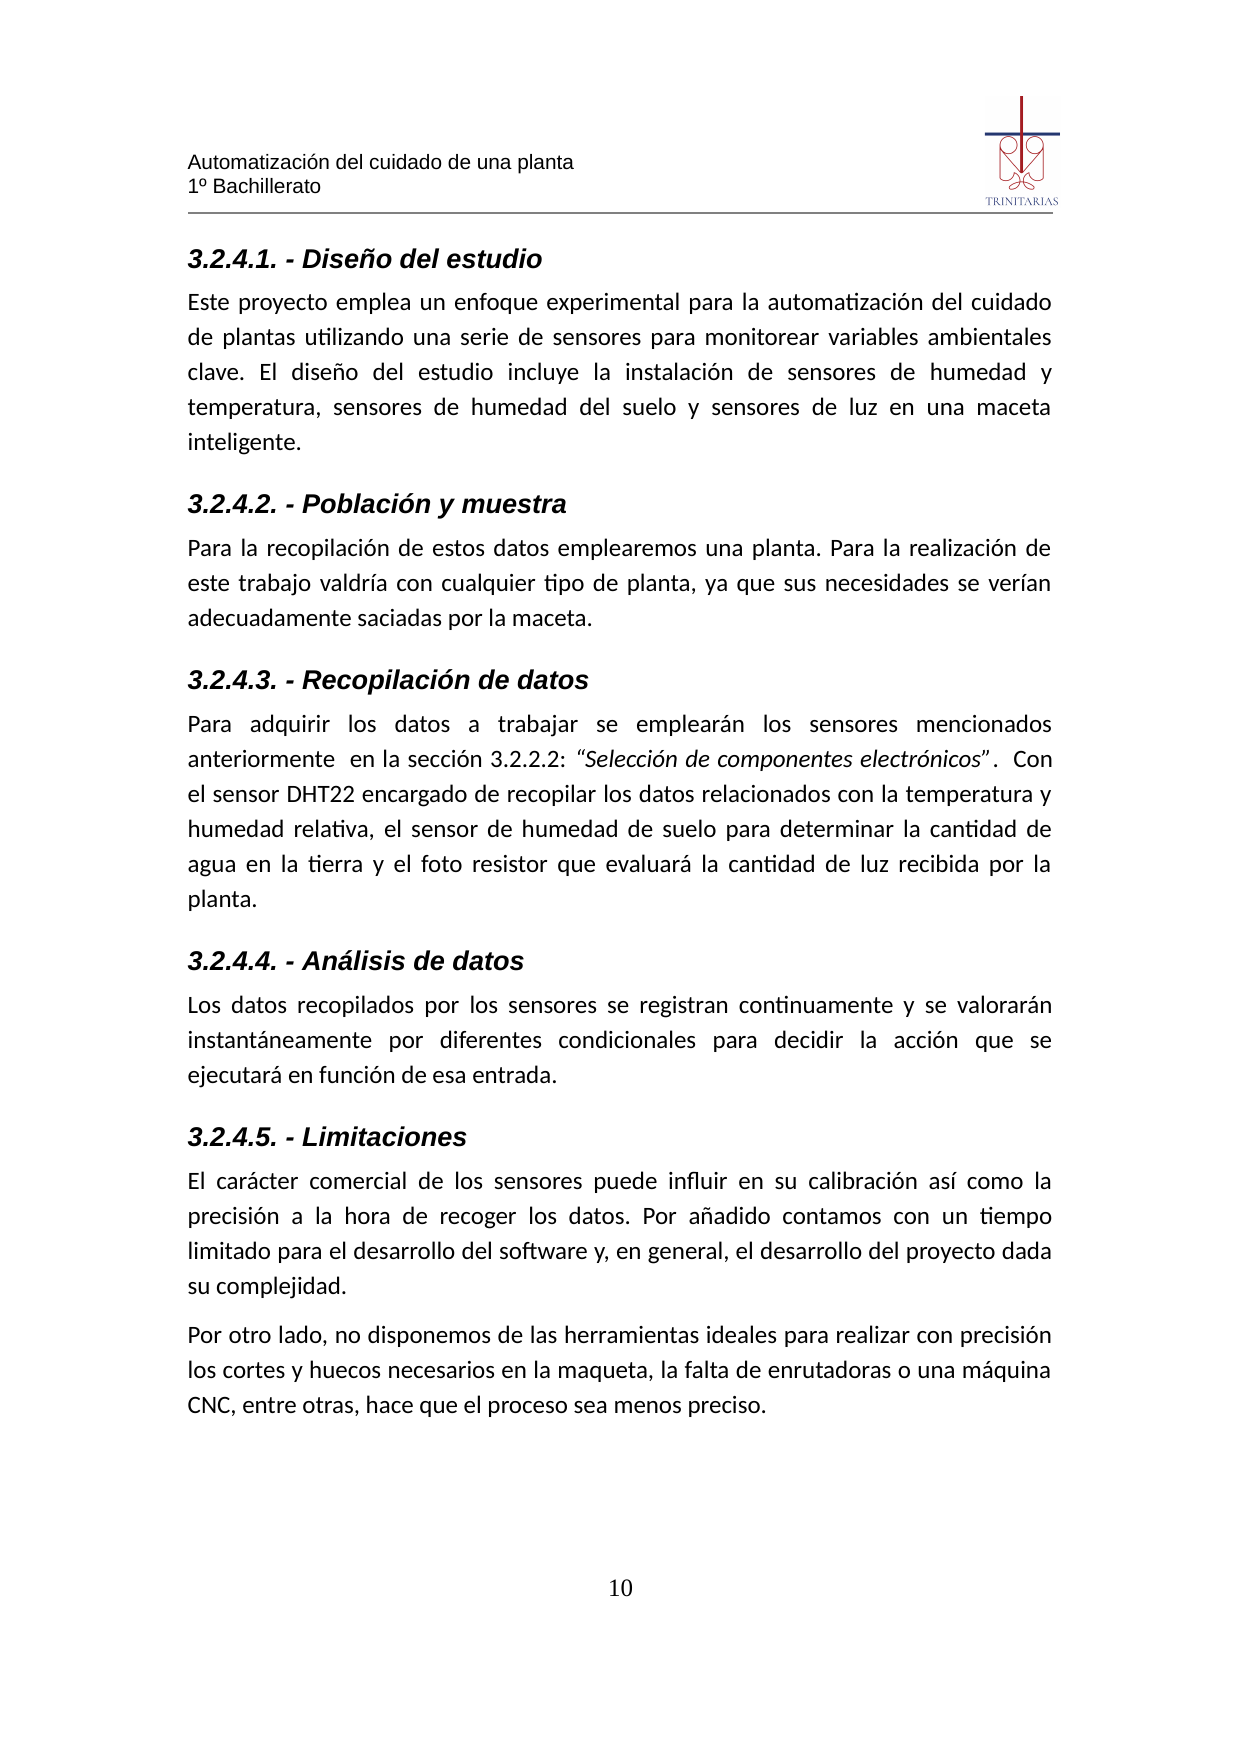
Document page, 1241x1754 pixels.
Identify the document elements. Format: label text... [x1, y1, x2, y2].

subtitle Limitaciones [187, 1121, 1053, 1152]
subtitle Análisis de datos [187, 945, 1053, 976]
text Para la recopilación de estos datos emplearemos una planta. Para la realización de este trabajo valdría con cualquier tipo de planta, ya que sus necesidades se verían adecuadamente saciadas por la maceta. [187, 532, 1053, 633]
subtitle Diseño del estudio [187, 243, 1053, 274]
text El carácter comercial de los sensores puede influir en su calibración así como la precisión a la hora de recoger los datos. Por añadido contamos con un tiempo limitado para el desarrollo del software y, en general, el desarrollo del proyecto dada su complejidad. [187, 1165, 1053, 1300]
subtitle Población y muestra [187, 488, 1053, 520]
text Por otro lado, no disponemos de las herramientas ideales para realizar con precisión los cortes y huecos necesarios en la maqueta, la falta de enrutadoras o una máquina CNC, entre otras, hace que el proceso sea menos preciso. [187, 1319, 1053, 1420]
text Para adquirir los datos a trabajar se emplearán los sensores mencionados anteriormente en la sección 3.2.2.2: “Selección de componentes electrónicos”. Con el sensor DHT22 encargado de recopilar los datos relacionados con la temperatura y humedad relativa, el sensor de humedad de suelo para determinar la cantidad de agua en la tierra y el foto resistor que evaluará la cantidad de luz recibida por la planta. [187, 708, 1053, 914]
text Este proyecto emplea un enfoque experimental para la automatización del cuidado de plantas utilizando una serie de sensores para monitorear variables ambientales clave. El diseño del estudio incluye la instalación de sensores de humedad y temperatura, sensores de humedad del suelo y sensores de luz en una maceta inteligente. [187, 286, 1053, 457]
text Los datos recopilados por los sensores se registran continuamente y se valorarán instantáneamente por diferentes condicionales para decidir la acción que se ejecutará en función de esa entrada. [187, 989, 1053, 1089]
subtitle Recopilación de datos [187, 664, 1053, 696]
picture [984, 96, 1061, 208]
